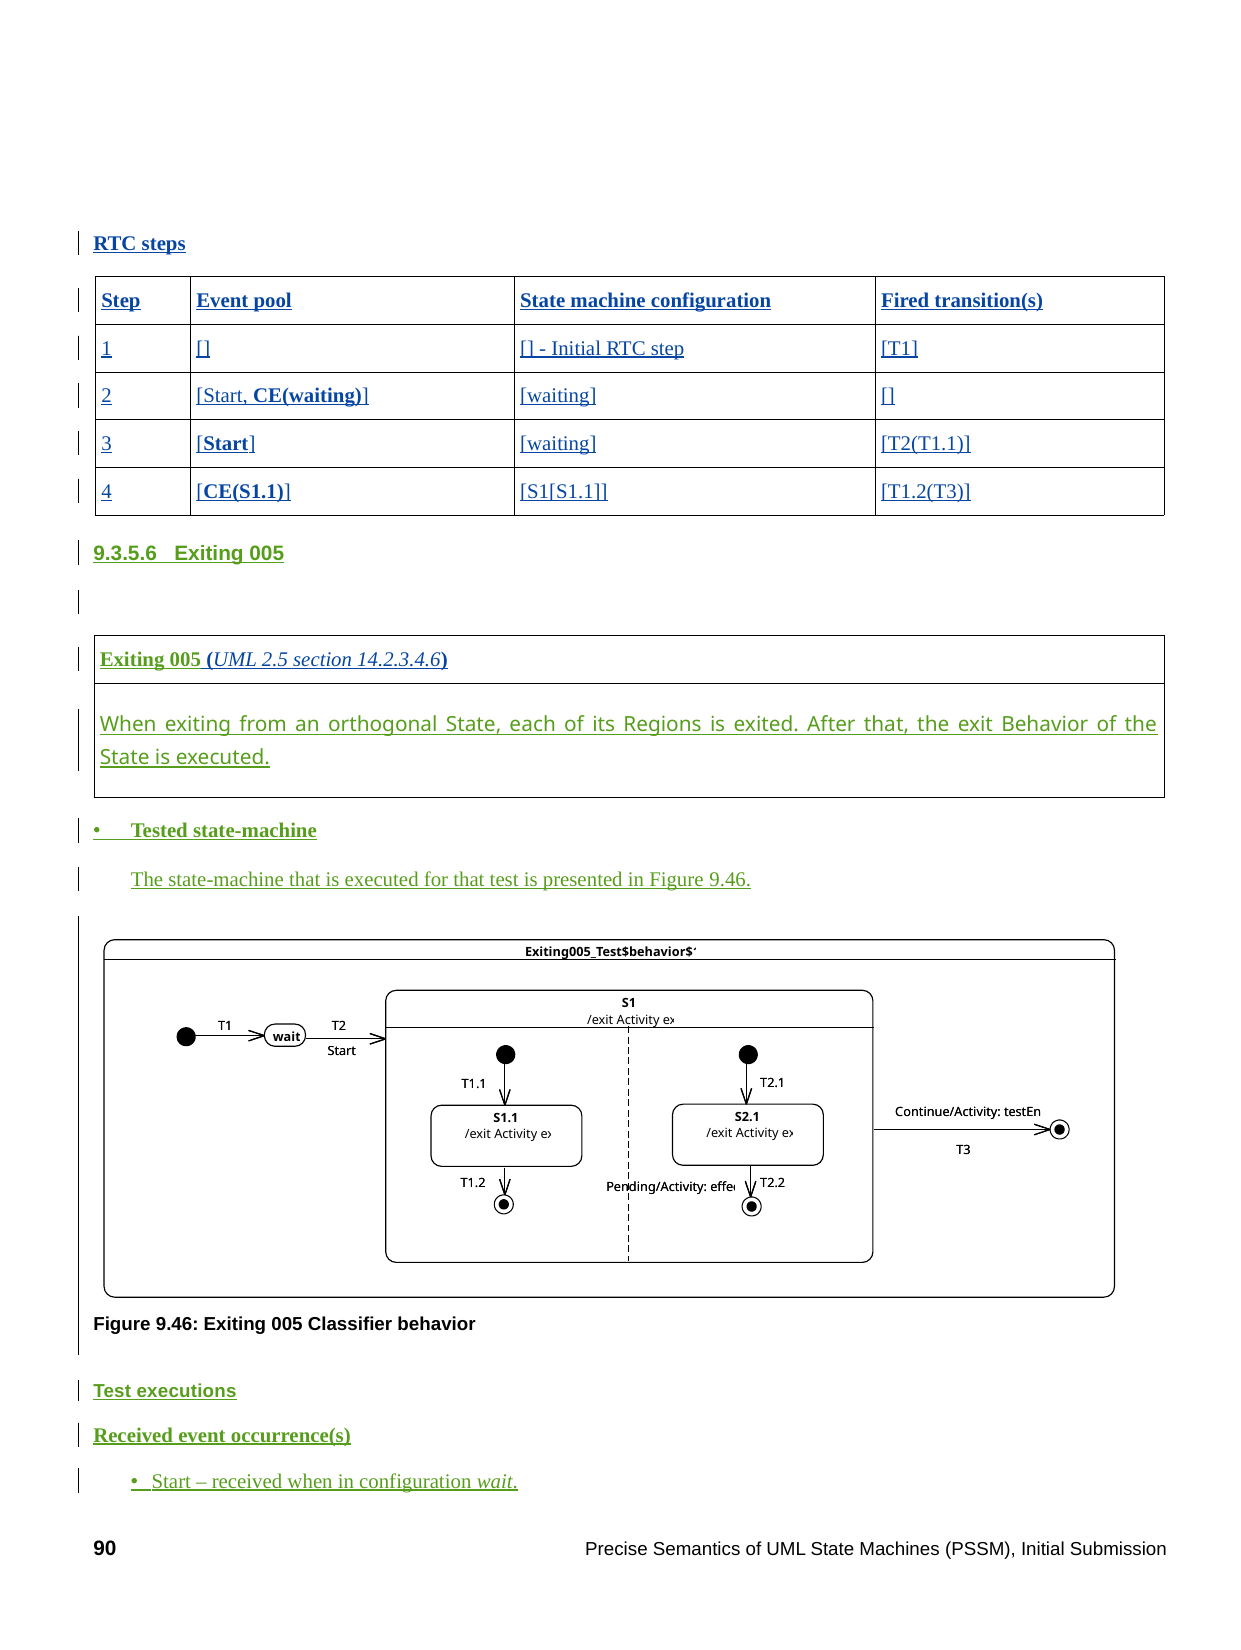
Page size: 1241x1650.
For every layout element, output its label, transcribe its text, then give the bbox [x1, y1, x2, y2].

table_cell 2 [96, 373, 190, 419]
table_cell [T1] [876, 325, 1164, 372]
table_cell [CE(S1.1)] [191, 468, 514, 515]
table_cell [T1.2(T3)] [876, 468, 1164, 515]
table_cell [] [876, 373, 1164, 419]
list Tested state-machine [93, 818, 1164, 842]
table_cell [Start, CE(waiting)] [191, 373, 514, 419]
table_cell When exiting from an orthogonal State, each of its Regions is exited. After that, the exit Behavior of the State is executed. [95, 684, 1164, 797]
subtitle Exiting 005 [93, 540, 1164, 565]
text RTC steps [93, 231, 1164, 255]
table_header Step [96, 277, 190, 324]
table_cell [Start] [191, 420, 514, 467]
table_header Event pool [191, 277, 514, 324]
table_cell [] - Initial RTC step [515, 325, 875, 372]
list The state-machine that is executed for that test is presented in Figure 9.46. [93, 867, 1164, 891]
table_cell 4 [96, 468, 190, 515]
table_cell [] [191, 325, 514, 372]
table_header Exiting 005 (UML 2.5 section 14.2.3.4.6) [95, 636, 1164, 683]
text Figure 9.46: Exiting 005 Classifier behavior [93, 929, 1127, 1334]
table_cell [S1[S1.1]] [515, 468, 875, 515]
list Start – received when in configuration wait. [131, 1468, 1164, 1493]
table_cell [waiting] [515, 420, 875, 467]
text Received event occurrence(s) [93, 1422, 1164, 1447]
table_cell 1 [96, 325, 190, 372]
table_cell 3 [96, 420, 190, 467]
table_header State machine configuration [515, 277, 875, 324]
table_cell [T2(T1.1)] [876, 420, 1164, 467]
table_header Fired transition(s) [876, 277, 1164, 324]
subtitle Test executions [93, 1380, 1164, 1401]
table_cell [waiting] [515, 373, 875, 419]
